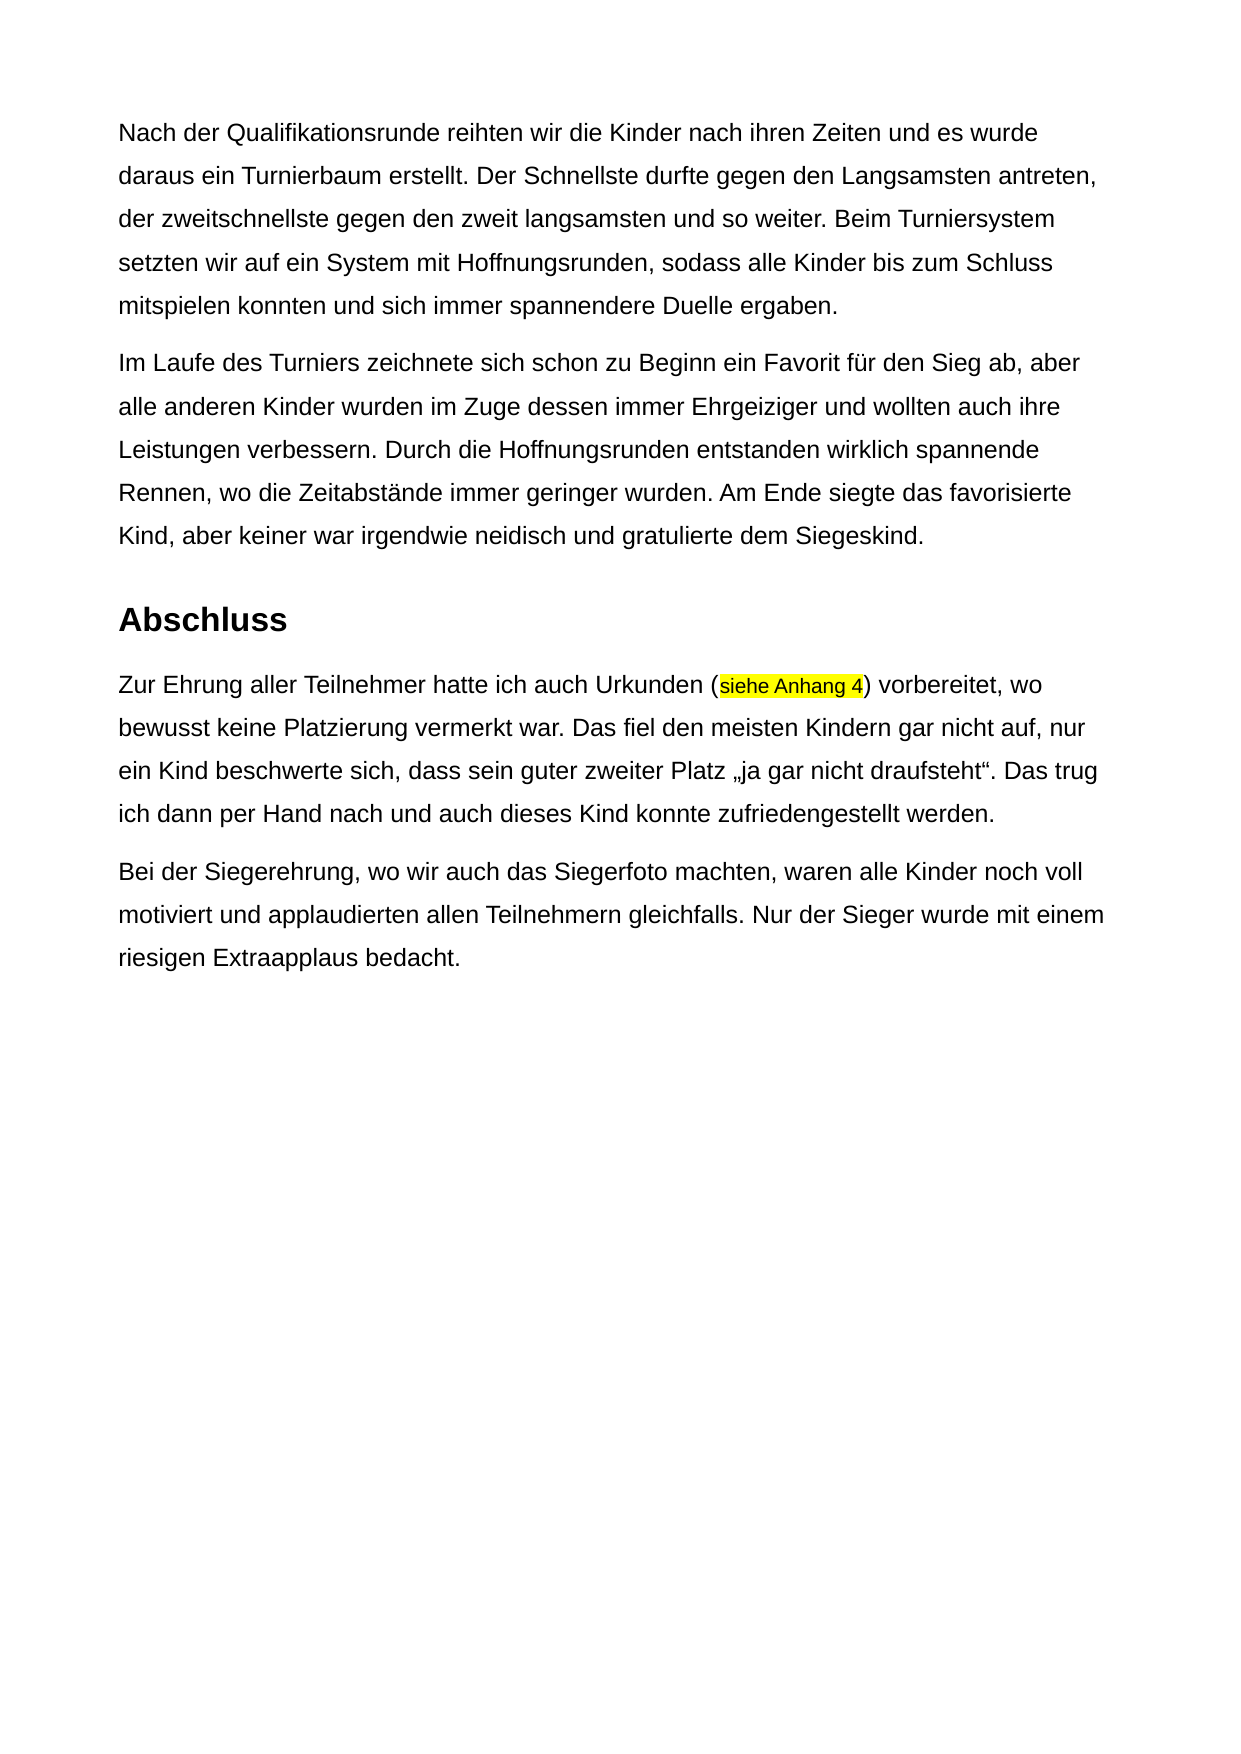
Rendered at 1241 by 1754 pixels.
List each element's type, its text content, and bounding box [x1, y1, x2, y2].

text Im Laufe des Turniers zeichnete sich schon zu Beginn ein Favorit für den Sieg ab, aber alle anderen Kinder wurden im Zuge dessen immer Ehrgeiziger und wollten auch ihre Leistungen verbessern. Durch die Hoffnungsrunden entstanden wirklich spannende Rennen, wo die Zeitabstände immer geringer wurden. Am Ende siegte das favorisierte Kind, aber keiner war irgendwie neidisch und gratulierte dem Siegeskind. [118, 348, 1122, 549]
text Zur Ehrung aller Teilnehmer hatte ich auch Urkunden (siehe Anhang 4) vorbereitet, wo bewusst keine Platzierung vermerkt war. Das fiel den meisten Kindern gar nicht auf, nur ein Kind beschwerte sich, dass sein guter zweiter Platz „ja gar nicht draufsteht“. Das trug ich dann per Hand nach und auch dieses Kind konnte zufriedengestellt werden. [118, 670, 1122, 828]
text Bei der Siegerehrung, wo wir auch das Siegerfoto machten, waren alle Kinder noch voll motiviert und applaudierten allen Teilnehmern gleichfalls. Nur der Sieger wurde mit einem riesigen Extraapplaus bedacht. [118, 857, 1122, 972]
text Nach der Qualifikationsrunde reihten wir die Kinder nach ihren Zeiten und es wurde daraus ein Turnierbaum erstellt. Der Schnellste durfte gegen den Langsamsten antreten, der zweitschnellste gegen den zweit langsamsten und so weiter. Beim Turniersystem setzten wir auf ein System mit Hoffnungsrunden, sodass alle Kinder bis zum Schluss mitspielen konnten und sich immer spannendere Duelle ergaben. [118, 118, 1122, 319]
subtitle Abschluss [118, 599, 1122, 638]
